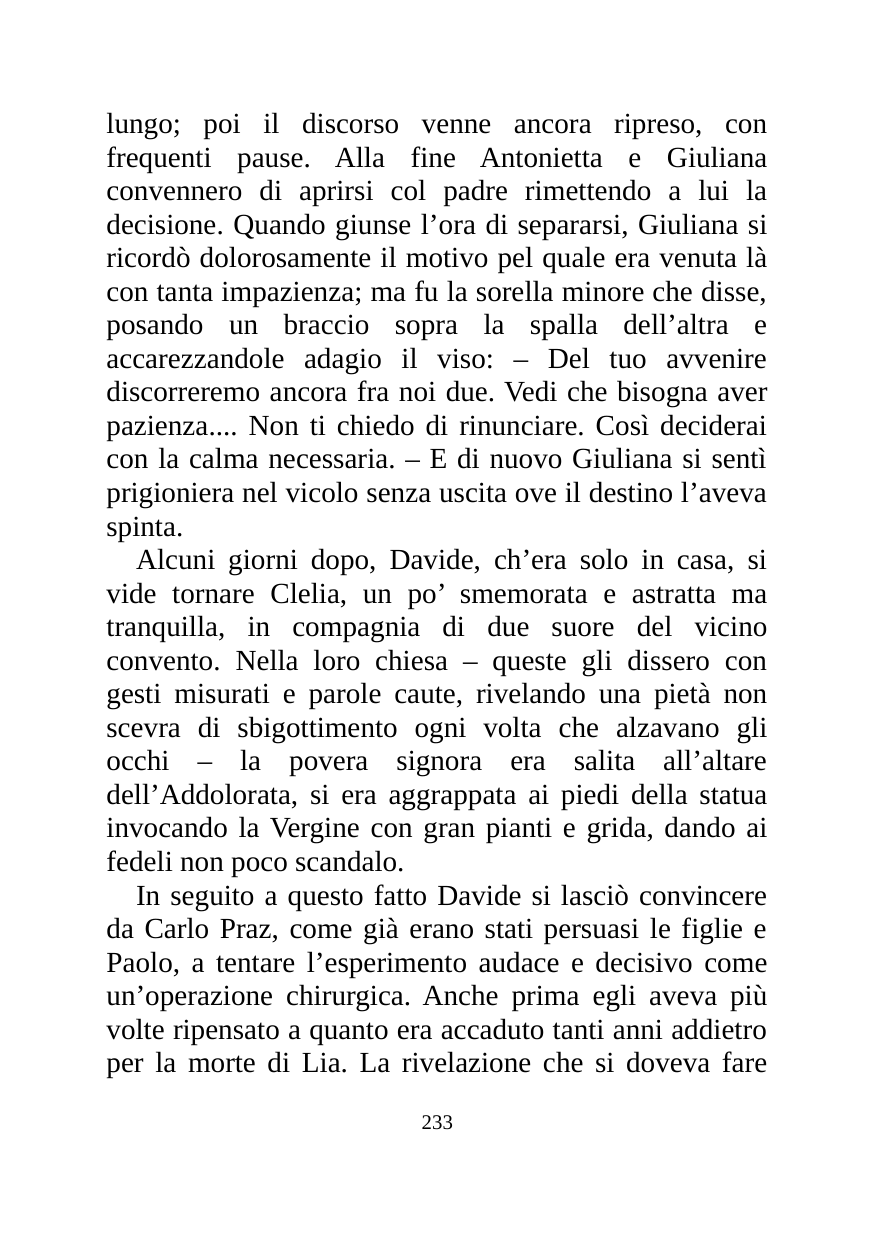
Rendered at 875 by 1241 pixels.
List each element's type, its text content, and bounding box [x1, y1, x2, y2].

text In seguito a questo fatto Davide si lasciò convincere da Carlo Praz, come già erano stati persuasi le figlie e Paolo, a tentare l’esperimento audace e decisivo come un’operazione chirurgica. Anche prima egli aveva più volte ripensato a quanto era accaduto tanti anni addietro per la morte di Lia. La rivelazione che si doveva fare [106, 878, 768, 1079]
text Alcuni giorni dopo, Davide, ch’era solo in casa, si vide tornare Clelia, un po’ smemorata e astratta ma tranquilla, in compagnia di due suore del vicino convento. Nella loro chiesa – queste gli dissero con gesti misurati e parole caute, rivelando una pietà non scevra di sbigottimento ogni volta che alzavano gli occhi – la povera signora era salita all’altare dell’Addolorata, si era aggrappata ai piedi della statua invocando la Vergine con gran pianti e grida, dando ai fedeli non poco scandalo. [106, 542, 768, 878]
text lungo; poi il discorso venne ancora ripreso, con frequenti pause. Alla fine Antonietta e Giuliana convennero di aprirsi col padre rimettendo a lui la decisione. Quando giunse l’ora di separarsi, Giuliana si ricordò dolorosamente il motivo pel quale era venuta là con tanta impazienza; ma fu la sorella minore che disse, posando un braccio sopra la spalla dell’altra e accarezzandole adagio il viso: – Del tuo avvenire discorreremo ancora fra noi due. Vedi che bisogna aver pazienza.... Non ti chiedo di rinunciare. Così deciderai con la calma necessaria. – E di nuovo Giuliana si sentì prigioniera nel vicolo senza uscita ove il destino l’aveva spinta. [106, 106, 768, 542]
